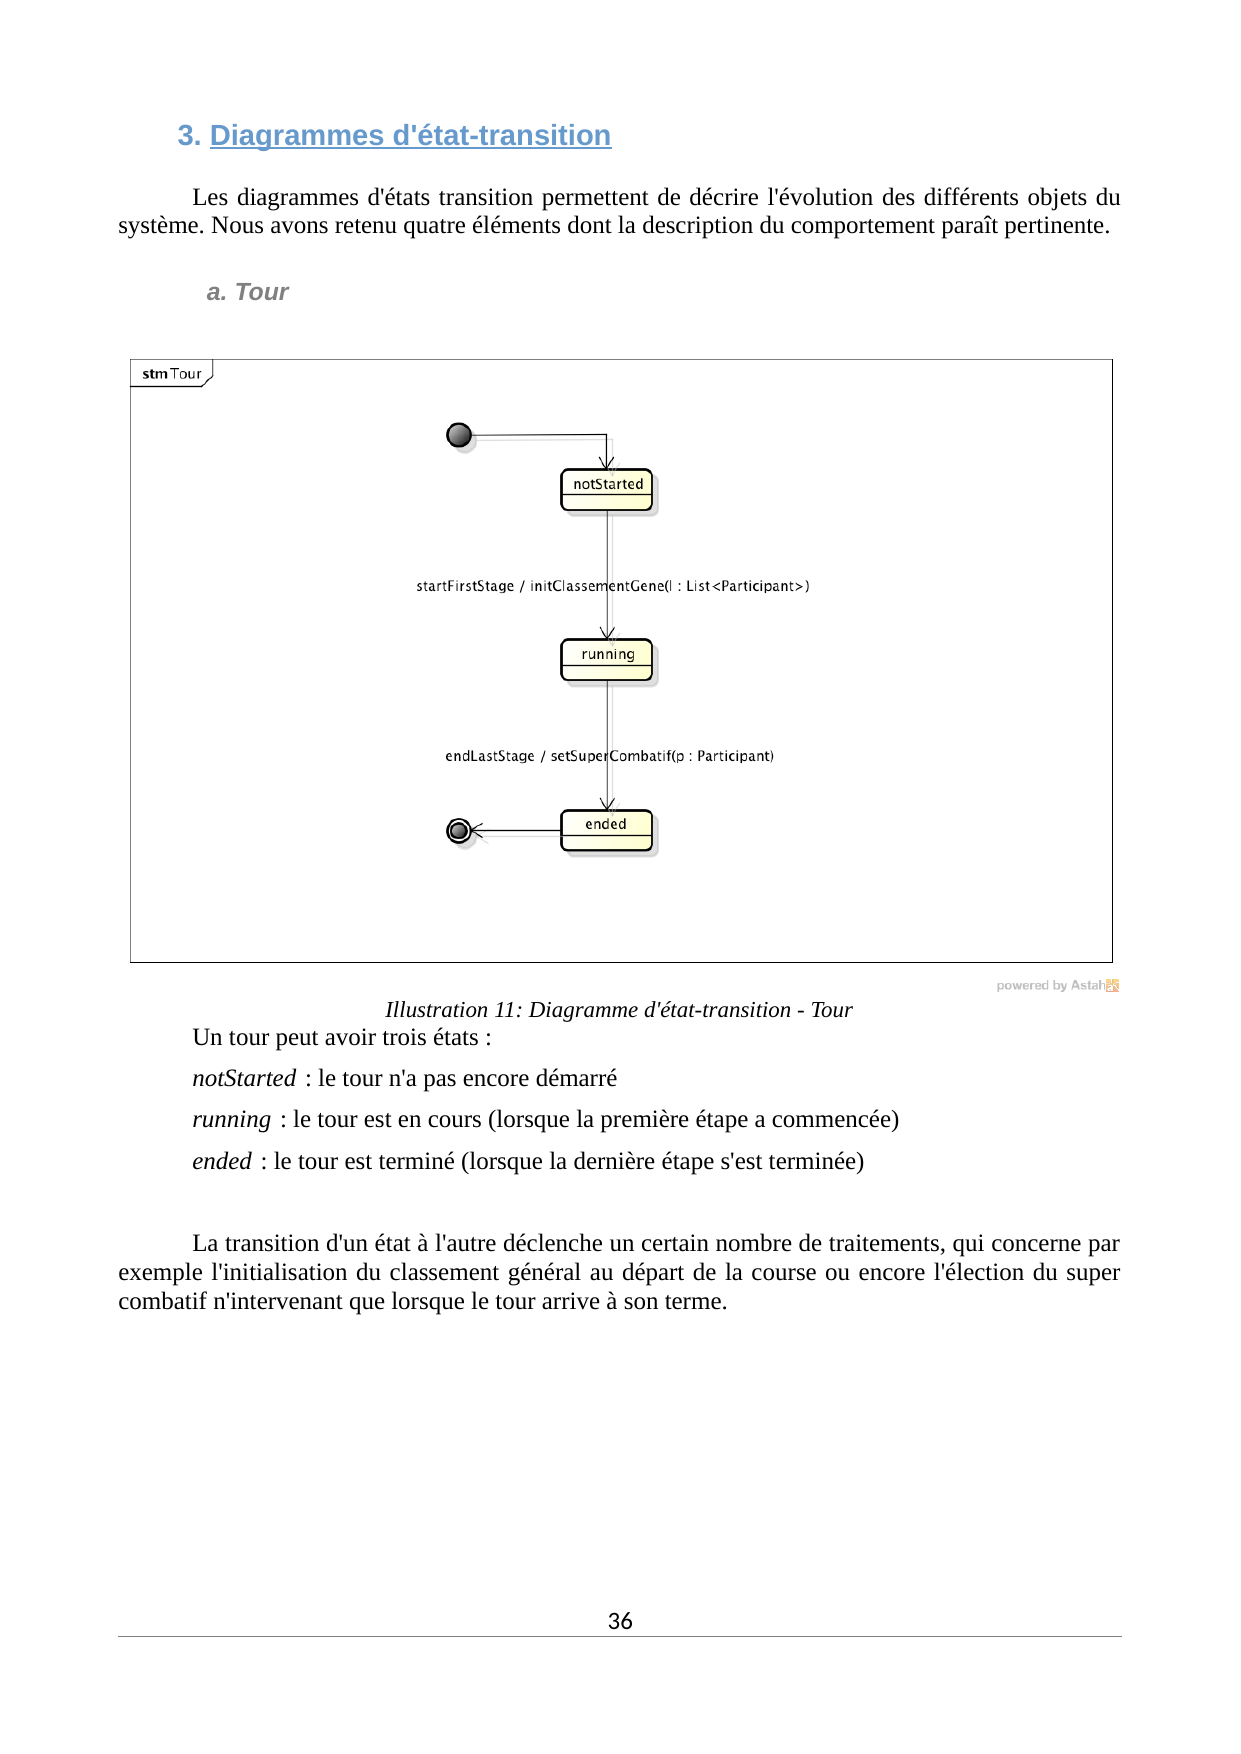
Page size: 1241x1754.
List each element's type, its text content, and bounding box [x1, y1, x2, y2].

text running : le tour est en cours (lorsque la première étape a commencée) [118, 1104, 1122, 1133]
subtitle Tour [207, 277, 1122, 305]
text Illustration 11: Diagramme d'état-transition - Tour [118, 996, 1122, 1022]
text Un tour peut avoir trois états : [118, 1022, 1122, 1051]
text La transition d'un état à l'autre déclenche un certain nombre de traitements, qui concerne par exemple l'initialisation du classement général au départ de la course ou encore l'élection du super combatif n'intervenant que lorsque le tour arrive à son terme. [118, 1228, 1122, 1314]
text Les diagrammes d'états transition permettent de décrire l'évolution des différents objets du système. Nous avons retenu quatre éléments dont la description du comportement paraît pertinente. [118, 182, 1122, 239]
picture [118, 347, 1123, 996]
subtitle Diagrammes d'état-transition [177, 118, 1122, 152]
text notStarted : le tour n'a pas encore démarré [118, 1063, 1122, 1092]
text [118, 335, 1122, 347]
text ended : le tour est terminé (lorsque la dernière étape s'est terminée) [118, 1146, 1122, 1174]
